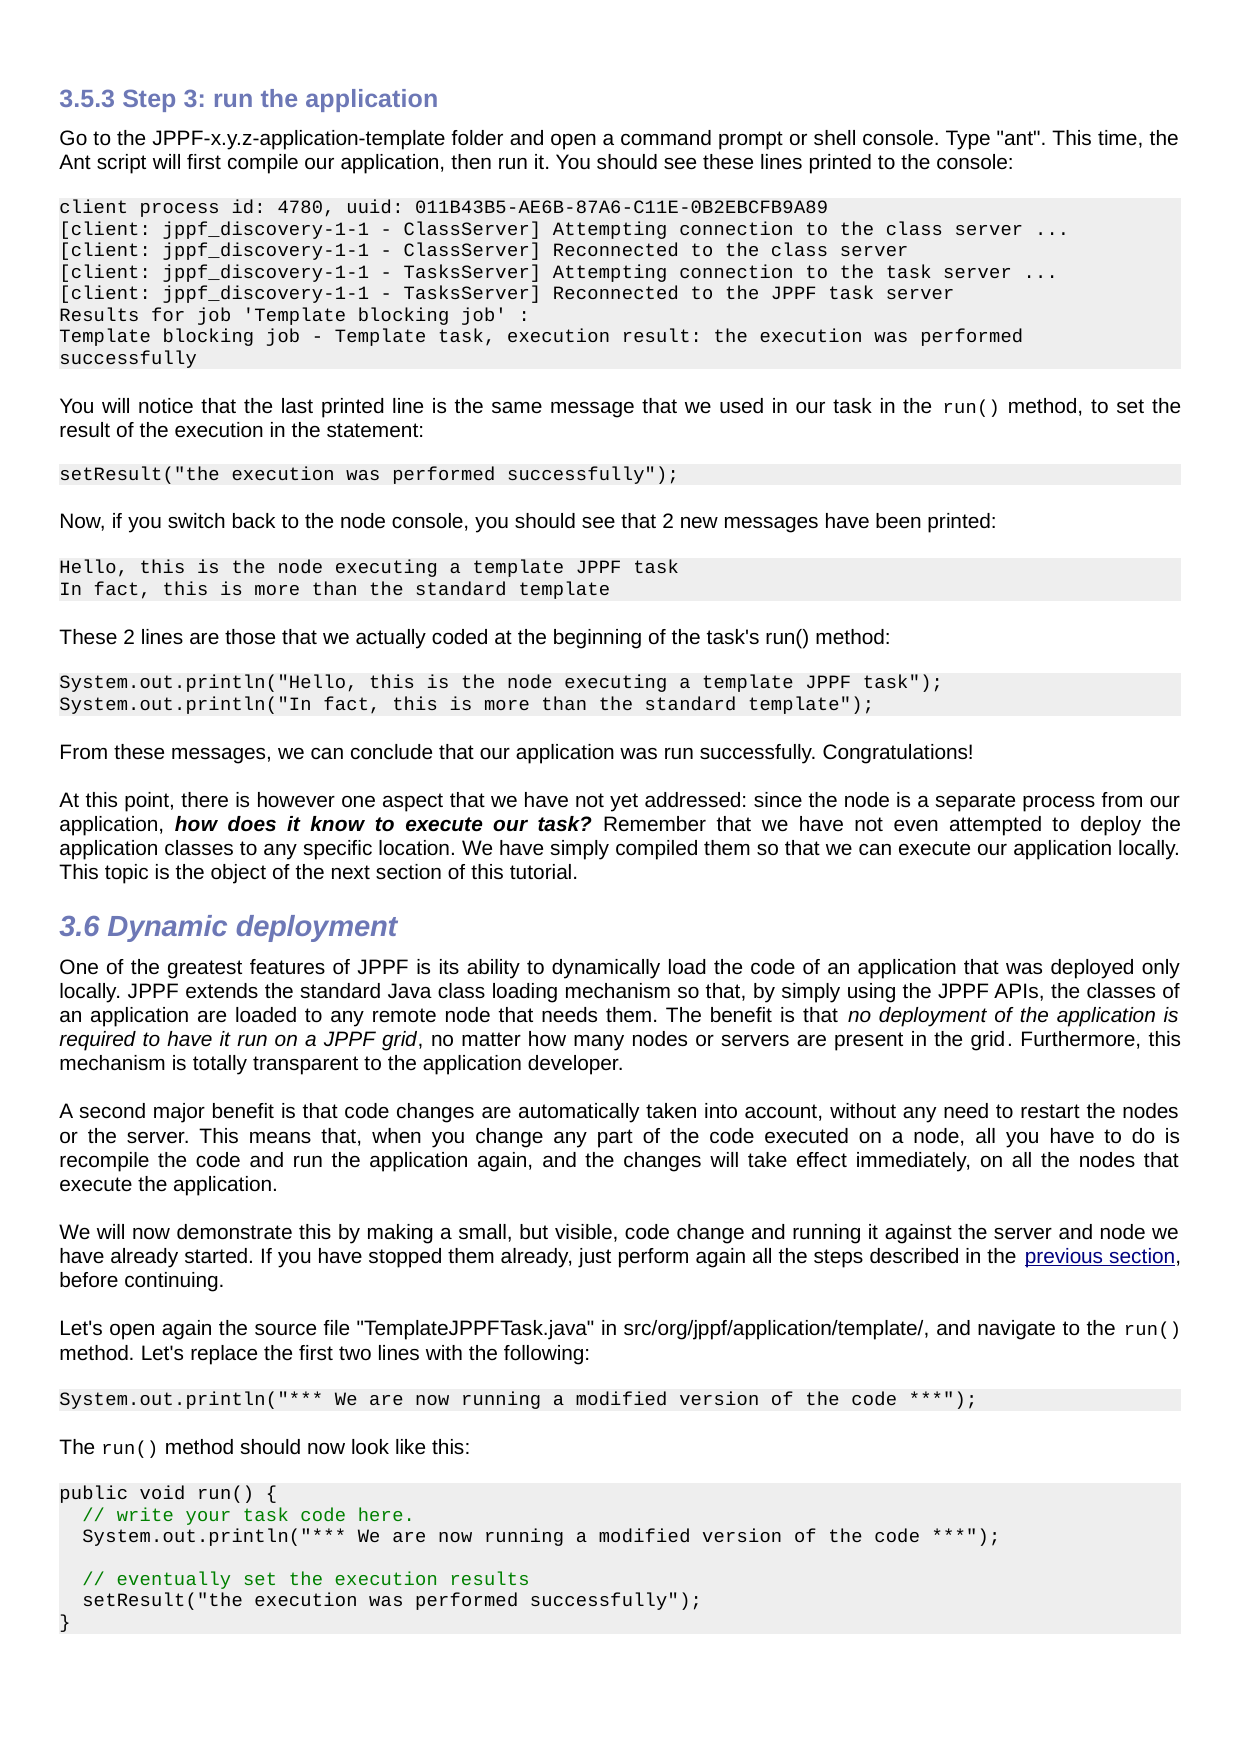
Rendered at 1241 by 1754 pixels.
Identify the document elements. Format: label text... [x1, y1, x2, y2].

text setResult("the execution was performed successfully"); [59, 464, 1181, 485]
text [client: jppf_discovery-1-1 - ClassServer] Reconnected to the class server [59, 241, 1181, 262]
text Go to the JPPF-x.y.z-application-template folder and open a command prompt or shell console. Type "ant". This time, the Ant script will first compile our application, then run it. You should see these lines printed to the console: [59, 126, 1181, 174]
text [client: jppf_discovery-1-1 - TasksServer] Reconnected to the JPPF task server [59, 284, 1181, 305]
text [client: jppf_discovery-1-1 - TasksServer] Attempting connection to the task server ... [59, 262, 1181, 284]
text System.out.println("Hello, this is the node executing a template JPPF task"); [59, 673, 1181, 694]
text One of the greatest features of JPPF is its ability to dynamically load the code of an application that was deployed only locally. JPPF extends the standard Java class loading mechanism so that, by simply using the JPPF APIs, the classes of an application are loaded to any remote node that needs them. The benefit is that no deployment of the application is required to have it run on a JPPF grid, no matter how many nodes or servers are present in the grid. Furthermore, this mechanism is totally transparent to the application developer. [59, 955, 1181, 1075]
text [client: jppf_discovery-1-1 - ClassServer] Attempting connection to the class server ... [59, 219, 1181, 241]
text public void run() { [59, 1483, 1181, 1505]
text // write your task code here. [59, 1505, 1181, 1526]
text Results for job 'Template blocking job' : [59, 305, 1181, 327]
text Hello, this is the node executing a template JPPF task [59, 558, 1181, 579]
text // eventually set the execution results [59, 1569, 1181, 1591]
subtitle Step 3: run the application [59, 84, 1181, 113]
text Now, if you switch back to the node console, you should see that 2 new messages have been printed: [59, 509, 1181, 533]
text In fact, this is more than the standard template [59, 579, 1181, 601]
text setResult("the execution was performed successfully"); [59, 1591, 1181, 1612]
text client process id: 4780, uuid: 011B43B5-AE6B-87A6-C11E-0B2EBCFB9A89 [59, 198, 1181, 219]
text A second major benefit is that code changes are automatically taken into account, without any need to restart the nodes or the server. This means that, when you change any part of the code executed on a node, all you have to do is recompile the code and run the application again, and the changes will take effect immediately, on all the nodes that execute the application. [59, 1099, 1181, 1196]
text } [59, 1612, 1181, 1634]
text System.out.println("In fact, this is more than the standard template"); [59, 694, 1181, 716]
text successfully [59, 348, 1181, 369]
text We will now demonstrate this by making a small, but visible, code change and running it against the server and node we have already started. If you have stopped them already, just perform again all the steps described in the previous section, before continuing. [59, 1220, 1181, 1292]
text You will notice that the last printed line is the same message that we used in our task in the run() method, to set the result of the execution in the statement: [59, 393, 1181, 442]
subtitle Dynamic deployment [59, 909, 1181, 943]
text System.out.println("*** We are now running a modified version of the code ***"); [59, 1389, 1181, 1411]
text These 2 lines are those that we actually coded at the beginning of the task's run() method: [59, 624, 1181, 649]
text Let's open again the source file "TemplateJPPFTask.java" in src/org/jppf/application/template/, and navigate to the run() method. Let's replace the first two lines with the following: [59, 1316, 1181, 1365]
text Template blocking job - Template task, execution result: the execution was performed [59, 327, 1181, 348]
text The run() method should now look like this: [59, 1434, 1181, 1459]
text From these messages, we can conclude that our application was run successfully. Congratulations! [59, 740, 1181, 764]
text At this point, there is however one aspect that we have not yet addressed: since the node is a separate process from our application, how does it know to execute our task? Remember that we have not even attempted to deploy the application classes to any specific location. We have simply compiled them so that we can execute our application locally. This topic is the object of the next section of this tutorial. [59, 788, 1181, 884]
text System.out.println("*** We are now running a modified version of the code ***"); [59, 1526, 1181, 1548]
